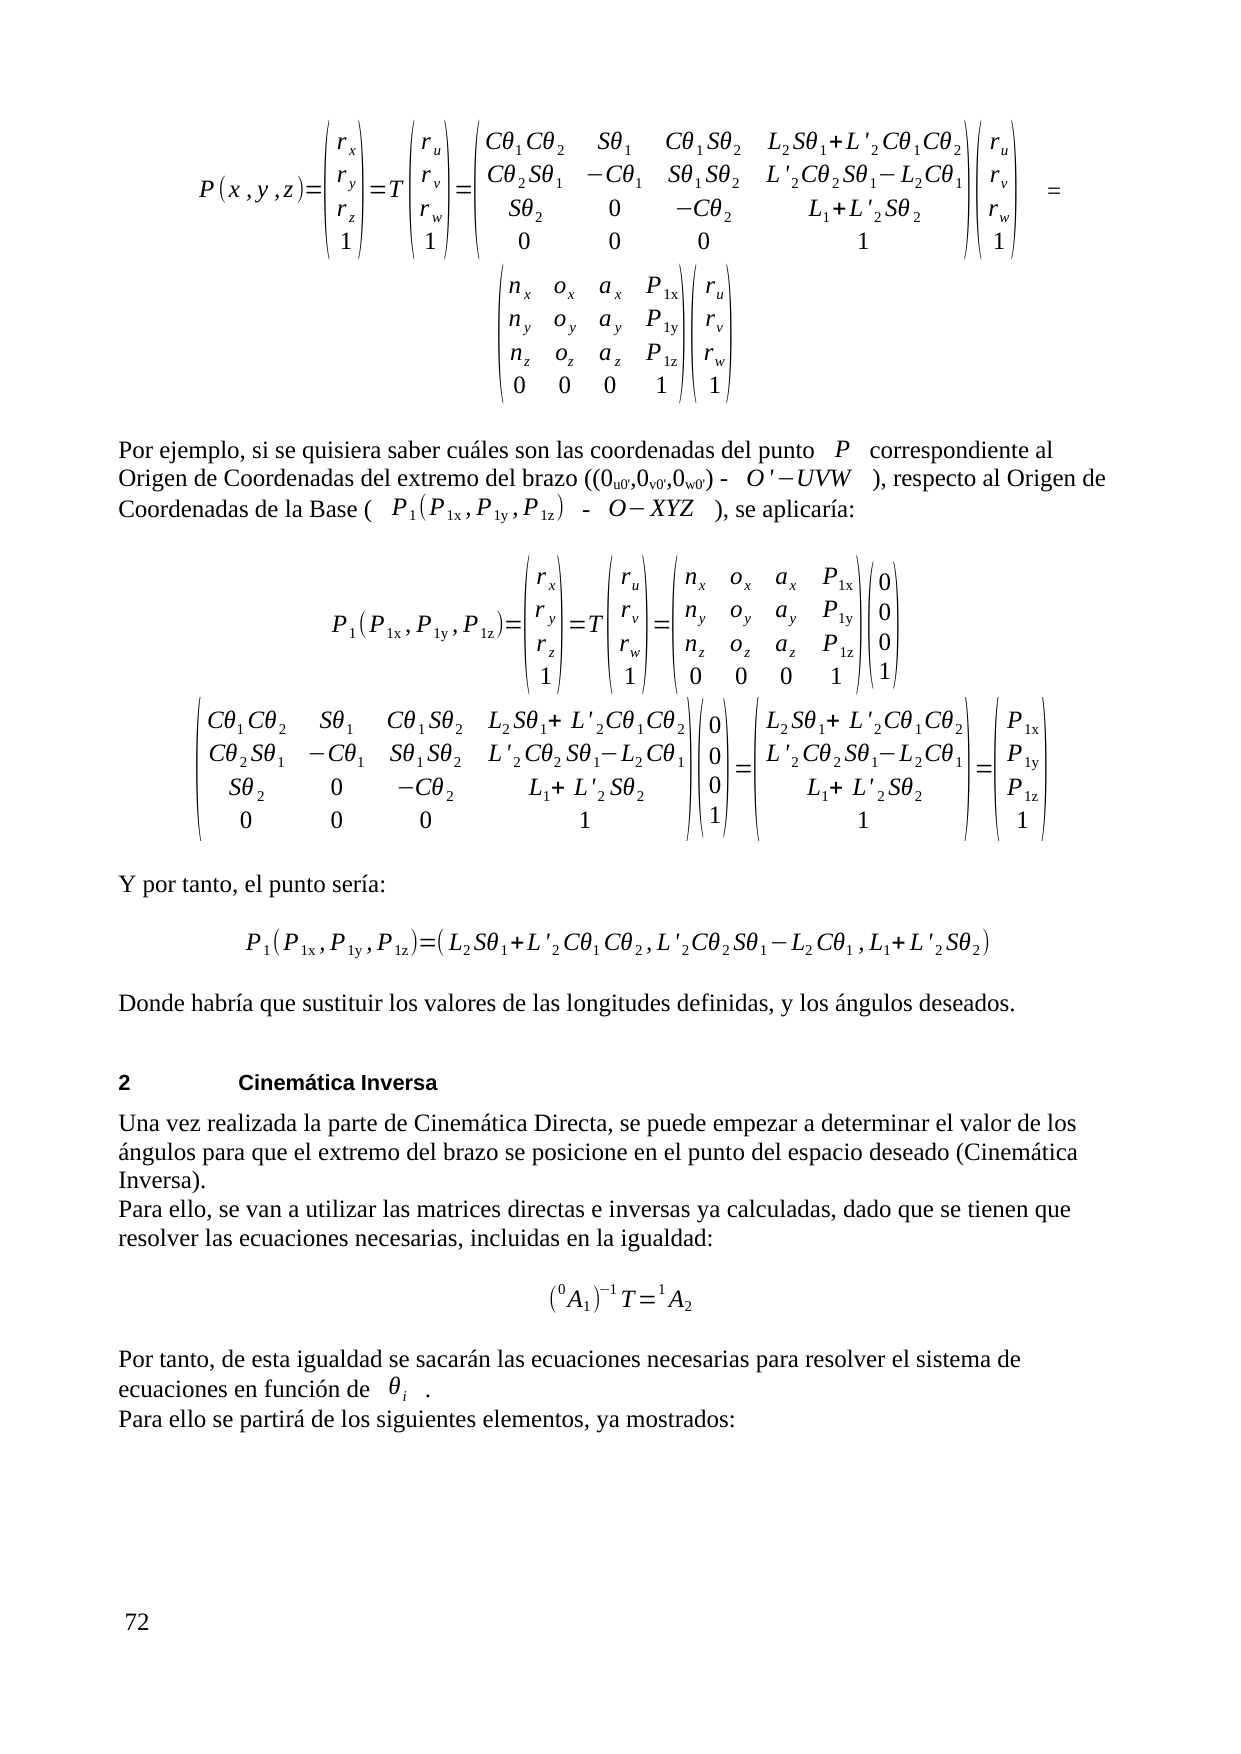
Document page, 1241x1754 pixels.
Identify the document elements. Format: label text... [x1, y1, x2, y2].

text Por tanto, de esta igualdad se sacarán las ecuaciones necesarias para resolver el sistema de ecuaciones en función de. [118, 1344, 1122, 1404]
text Para ello, se van a utilizar las matrices directas e inversas ya calculadas, dado que se tienen que resolver las ecuaciones necesarias, incluidas en la igualdad: [118, 1194, 1122, 1252]
text Para ello se partirá de los siguientes elementos, ya mostrados: [118, 1404, 1122, 1433]
subtitle Cinemática Inversa [118, 1070, 1122, 1095]
text Y por tanto, el punto sería: [118, 869, 1122, 898]
text Una vez realizada la parte de Cinemática Directa, se puede empezar a determinar el valor de los ángulos para que el extremo del brazo se posicione en el punto del espacio deseado (Cinemática Inversa). [118, 1108, 1122, 1194]
text Por ejemplo, si se quisiera saber cuáles son las coordenadas del puntocorrespondiente al Origen de Coordenadas del extremo del brazo ((0u0',0v0',0w0') -), respecto al Origen de Coordenadas de la Base (-), se aplicaría: [118, 435, 1122, 524]
text Donde habría que sustituir los valores de las longitudes definidas, y los ángulos deseados. [118, 988, 1122, 1016]
text = [118, 118, 1122, 262]
